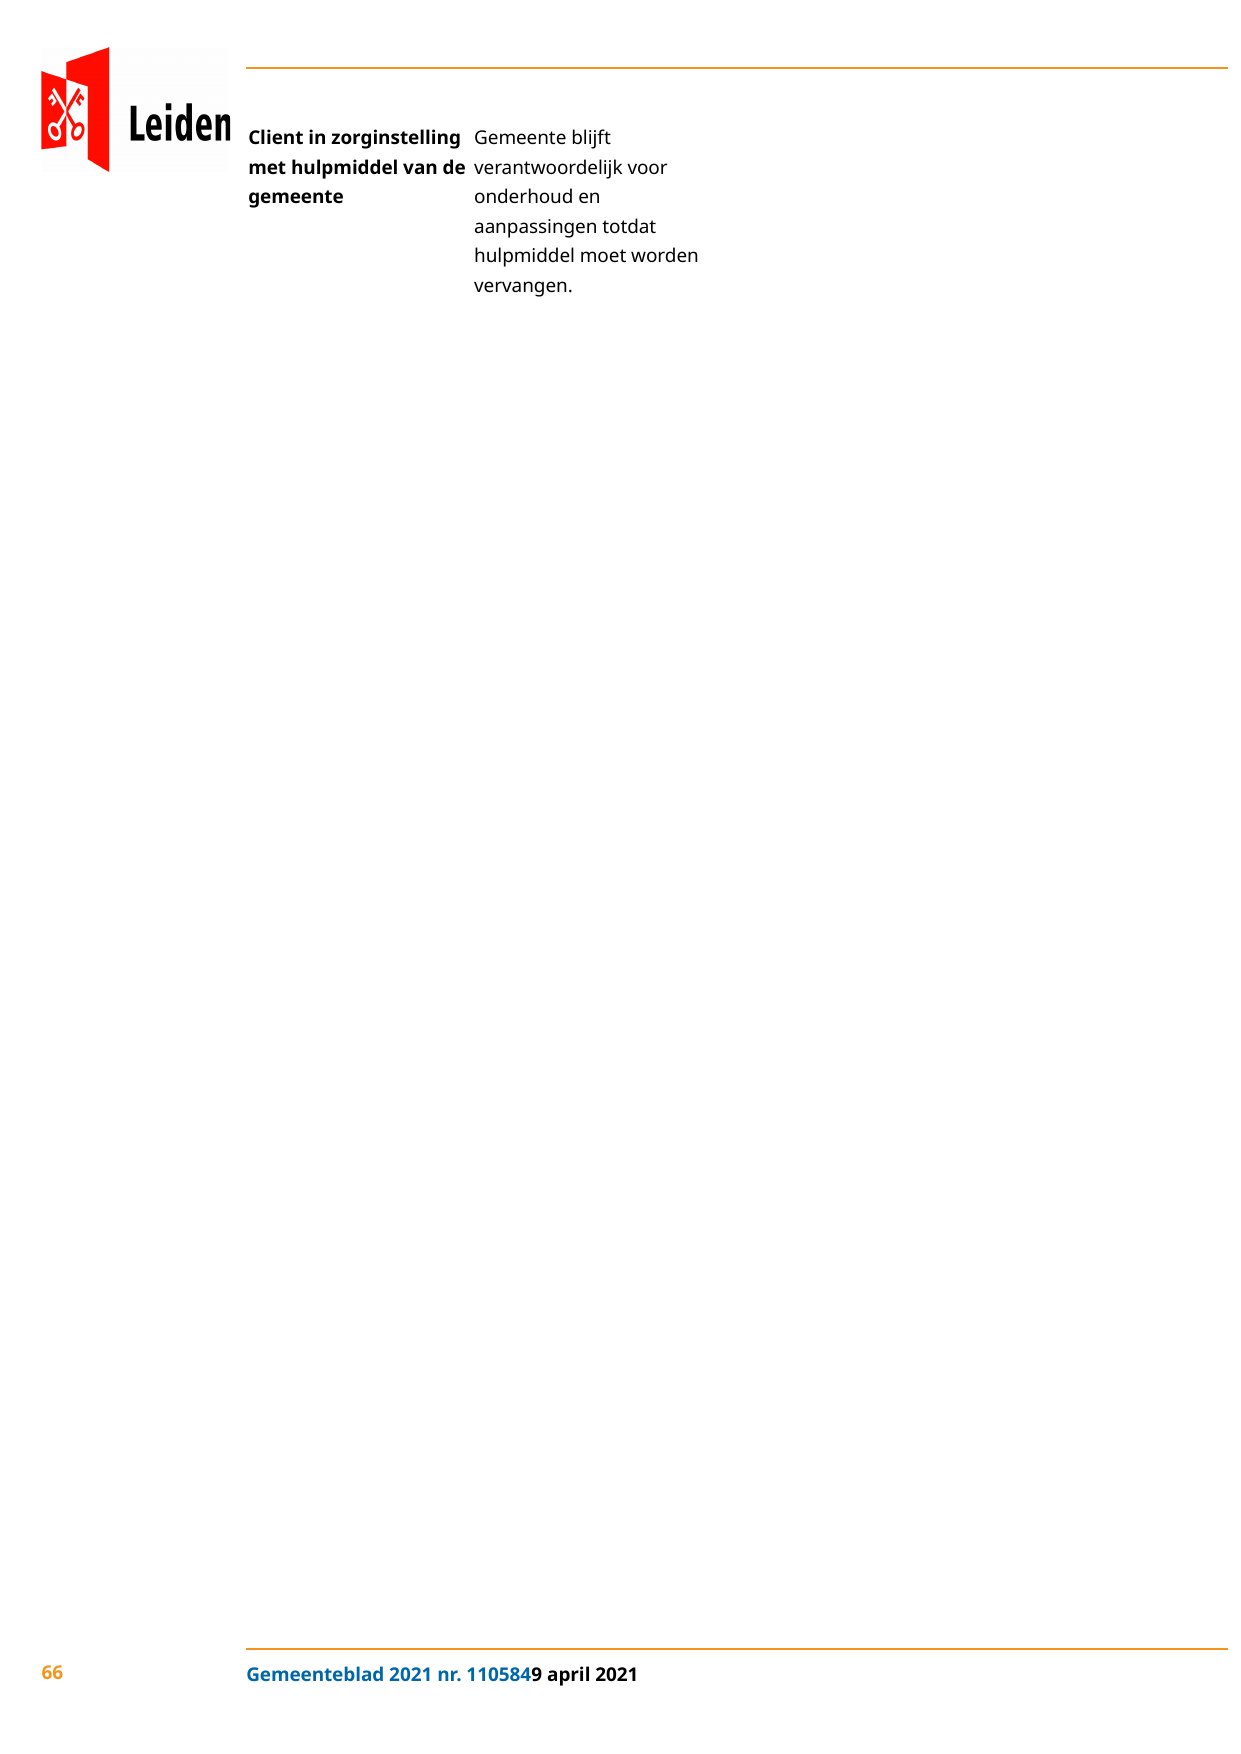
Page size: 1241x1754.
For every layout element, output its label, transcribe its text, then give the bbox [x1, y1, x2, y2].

table_cell Client in zorginstelling met hulpmiddel van de gemeente [248, 95, 474, 298]
table_cell [700, 95, 926, 298]
table_cell Gemeente blijft verantwoordelijk voor onderhoud en aanpassingen totdat hulpmiddel moet worden vervangen. [474, 95, 700, 298]
picture [41, 47, 231, 172]
table_cell [926, 95, 1152, 298]
